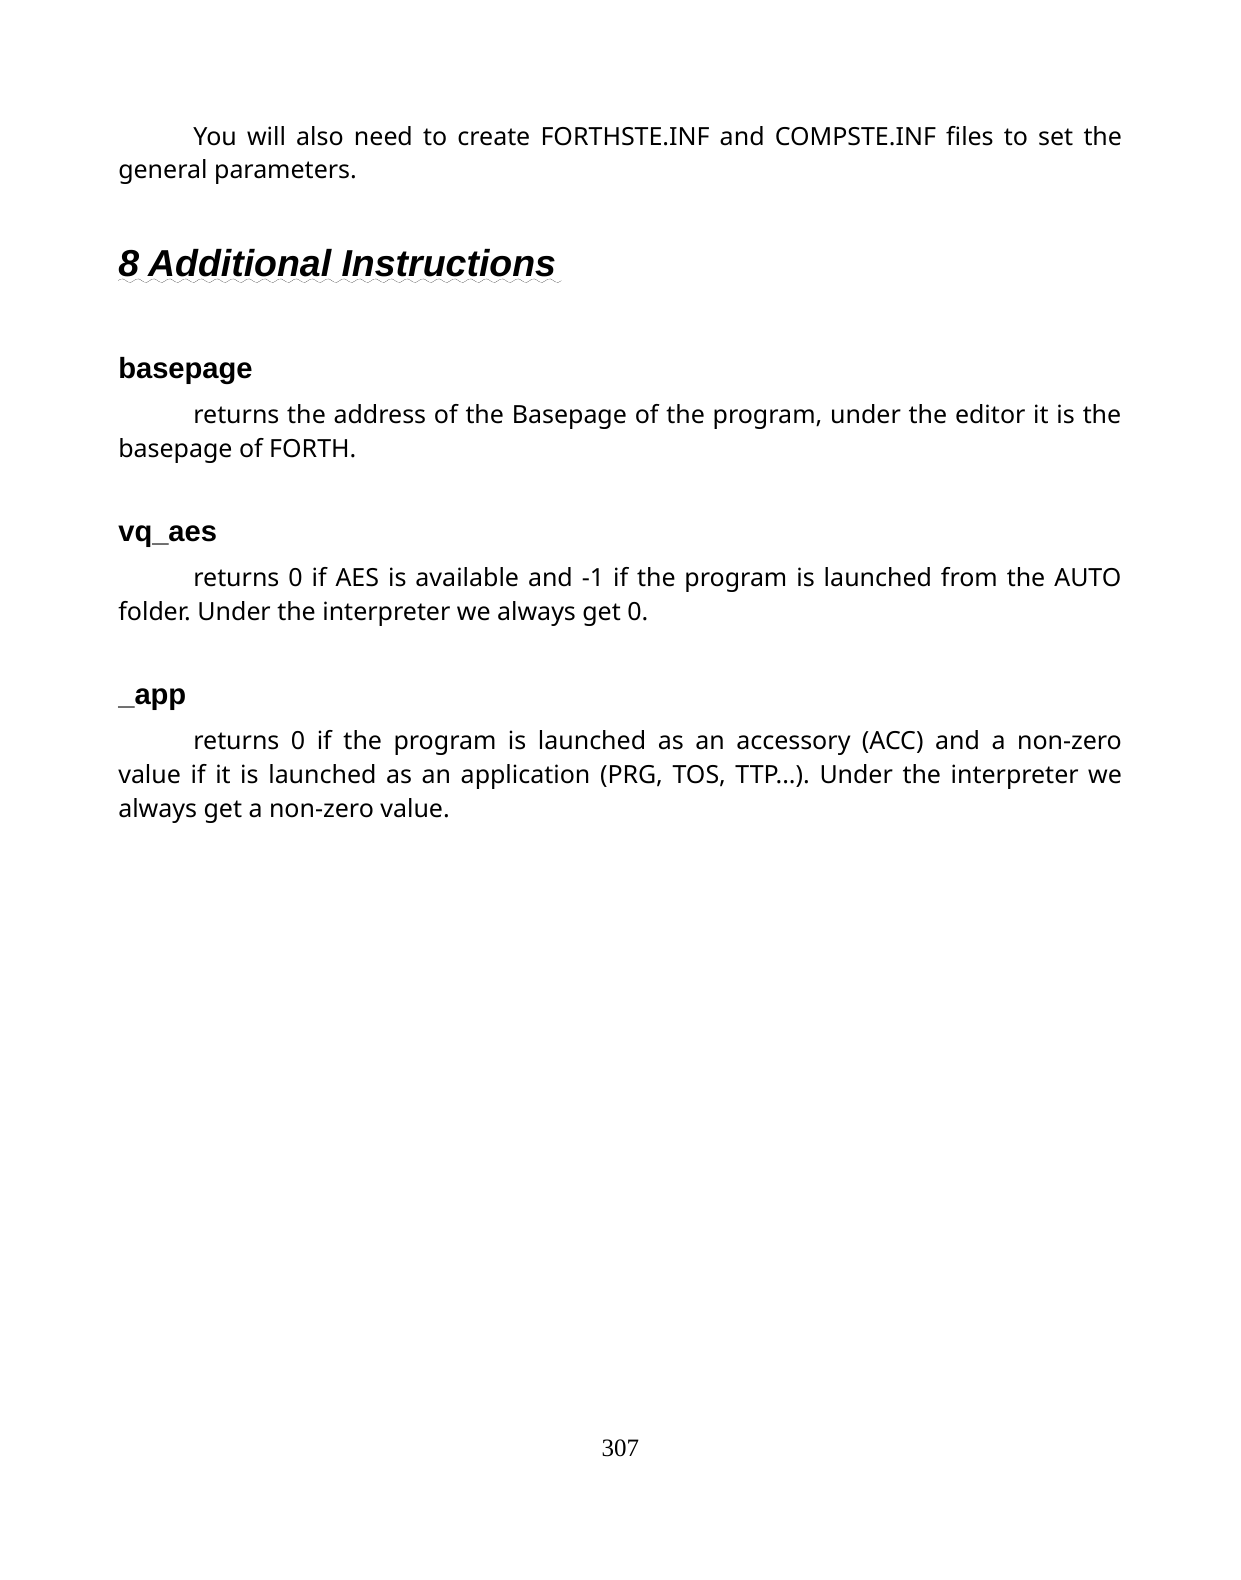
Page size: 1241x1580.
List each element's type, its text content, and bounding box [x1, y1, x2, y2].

subtitle _app [118, 677, 1122, 710]
text returns the address of the Basepage of the program, under the editor it is the basepage of FORTH. [118, 397, 1123, 465]
text You will also need to create FORTHSTE.INF and COMPSTE.INF files to set the general parameters. [118, 118, 1123, 186]
text returns 0 if the program is launched as an accessory (ACC) and a non-zero value if it is launched as an application (PRG, TOS, TTP...). Under the interpreter we always get a non-zero value. [118, 723, 1123, 825]
subtitle vq_aes [118, 514, 1122, 547]
subtitle basepage [118, 351, 1122, 384]
text returns 0 if AES is available and -1 if the program is launched from the AUTO folder. Under the interpreter we always get 0. [118, 560, 1123, 628]
subtitle 8 Additional Instructions [118, 241, 1122, 284]
